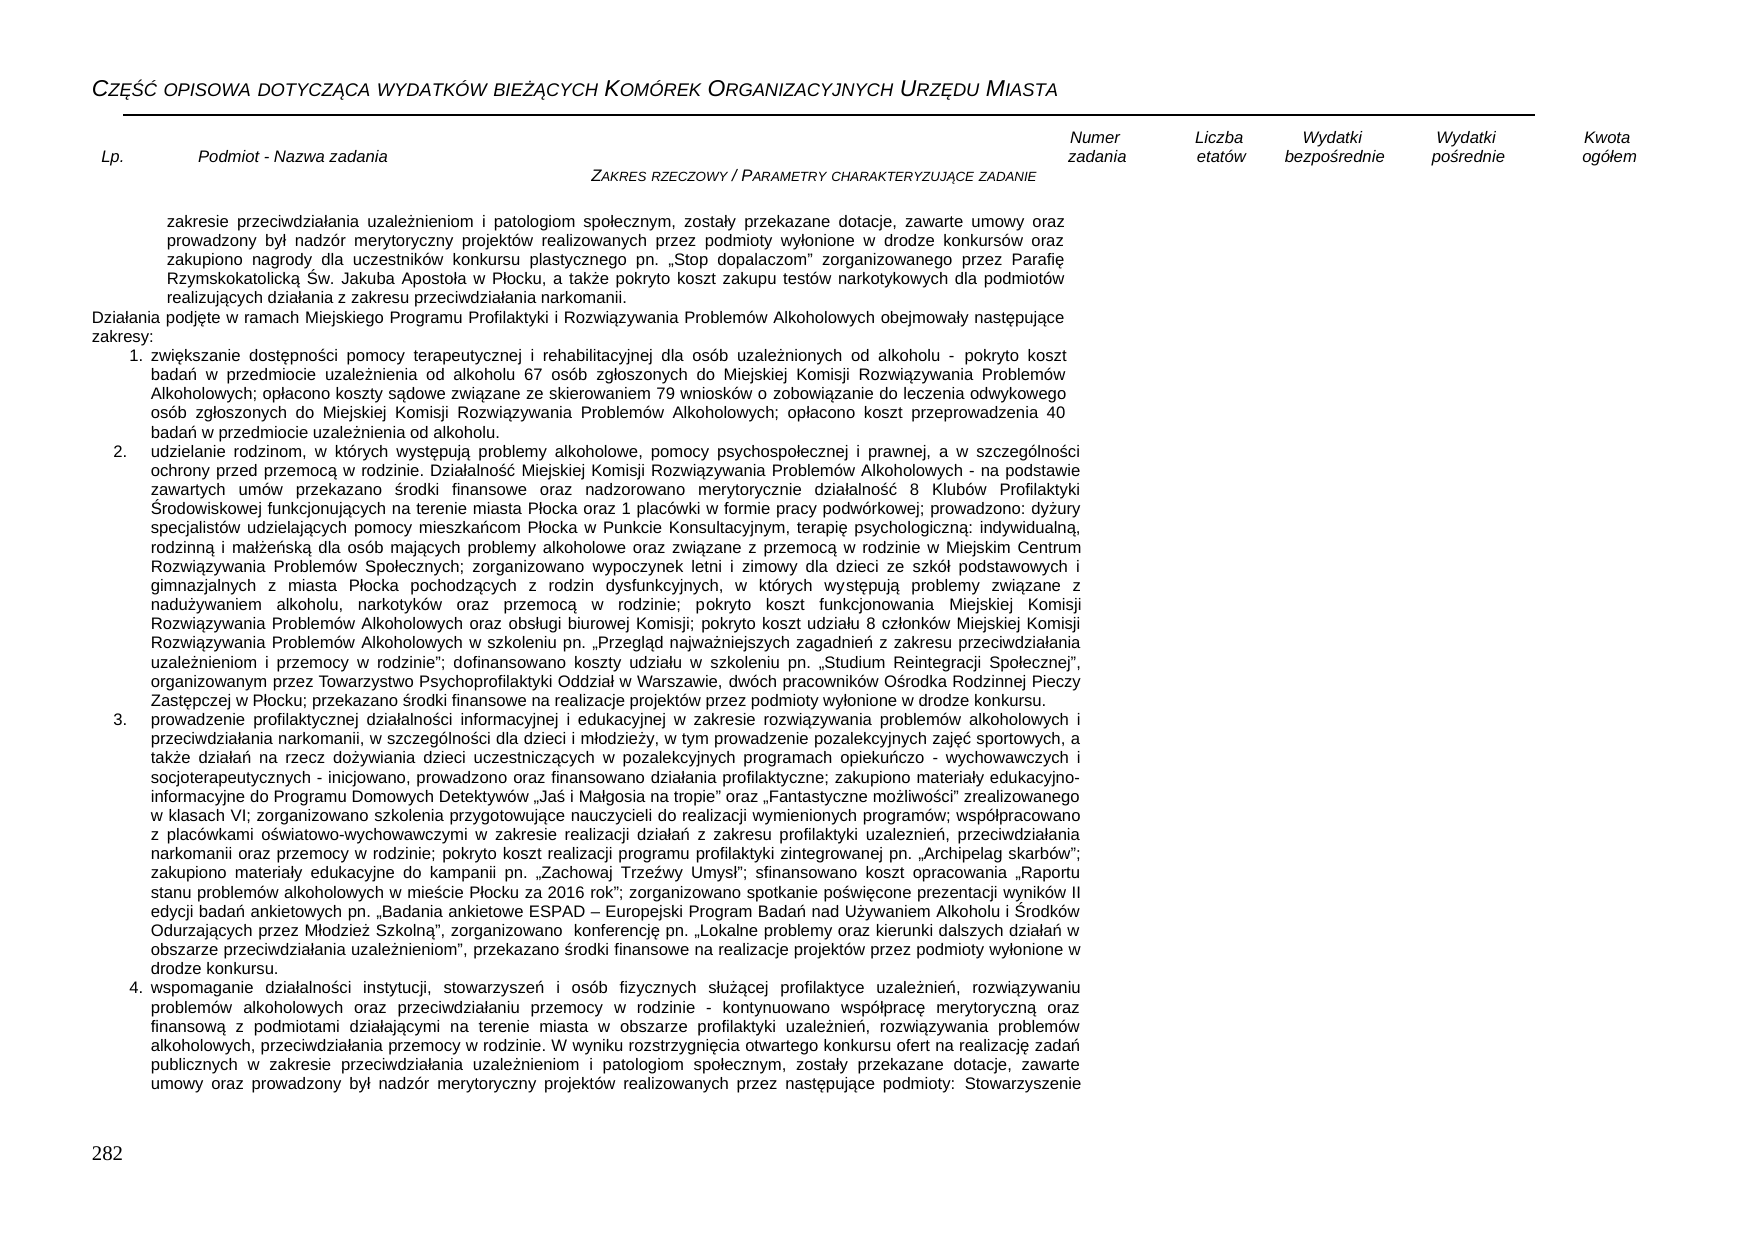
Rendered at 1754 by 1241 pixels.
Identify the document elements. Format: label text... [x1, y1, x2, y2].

list zwiększanie dostępności pomocy terapeutycznej i rehabilitacyjnej dla osób uzależnionych od alkoholu - pokryto koszt badań w przedmiocie uzależnienia od alkoholu 67 osób zgłoszonych do Miejskiej Komisji Rozwiązywania Problemów Alkoholowych; opłacono koszty sądowe związane ze skierowaniem 79 wniosków o zobowiązanie do leczenia odwykowego osób zgłoszonych do Miejskiej Komisji Rozwiązywania Problemów Alkoholowych; opłacono koszt przeprowadzenia 40 badań w przedmiocie uzależnienia od alkoholu. [129, 346, 1066, 442]
text Działania podjęte w ramach Miejskiego Programu Profilaktyki i Rozwiązywania Problemów Alkoholowych obejmowały następujące zakresy: [92, 307, 1065, 346]
list udzielanie rodzinom, w których występują problemy alkoholowe, pomocy psychospołecznej i prawnej, a w szczególności ochrony przed przemocą w rodzinie. Działalność Miejskiej Komisji Rozwiązywania Problemów Alkoholowych - na podstawie zawartych umów przekazano środki finansowe oraz nadzorowano merytorycznie działalność 8 Klubów Profilaktyki Środowiskowej funkcjonujących na terenie miasta Płocka oraz 1 placówki w formie pracy podwórkowej; prowadzono: dyżury specjalistów udzielających pomocy mieszkańcom Płocka w Punkcie Konsultacyjnym, terapię psychologiczną: indywidualną, rodzinną i małżeńską dla osób mających problemy alkoholowe oraz związane z przemocą w rodzinie w Miejskim Centrum Rozwiązywania Problemów Społecznych; zorganizowano wypoczynek letni i zimowy dla dzieci ze szkół podstawowych i gimnazjalnych z miasta Płocka pochodzących z rodzin dysfunkcyjnych, w których występują problemy związane z nadużywaniem alkoholu, narkotyków oraz przemocą w rodzinie; pokryto koszt funkcjonowania Miejskiej Komisji Rozwiązywania Problemów Alkoholowych oraz obsługi biurowej Komisji; pokryto koszt udziału 8 członków Miejskiej Komisji Rozwiązywania Problemów Alkoholowych w szkoleniu pn. „Przegląd najważniejszych zagadnień z zakresu przeciwdziałania uzależnieniom i przemocy w rodzinie”; dofinansowano koszty udziału w szkoleniu pn. „Studium Reintegracji Społecznej”, organizowanym przez Towarzystwo Psychoprofilaktyki Oddział w Warszawie, dwóch pracowników Ośrodka Rodzinnej Pieczy Zastępczej w Płocku; przekazano środki finansowe na realizacje projektów przez podmioty wyłonione w drodze konkursu. [113, 442, 1081, 710]
list zakresie przeciwdziałania uzależnieniom i patologiom społecznym, zostały przekazane dotacje, zawarte umowy oraz prowadzony był nadzór merytoryczny projektów realizowanych przez podmioty wyłonione w drodze konkursów oraz zakupiono nagrody dla uczestników konkursu plastycznego pn. „Stop dopalaczom” zorganizowanego przez Parafię Rzymskokatolicką Św. Jakuba Apostoła w Płocku, a także pokryto koszt zakupu testów narkotykowych dla podmiotów realizujących działania z zakresu przeciwdziałania narkomanii. [129, 212, 1065, 307]
list wspomaganie działalności instytucji, stowarzyszeń i osób fizycznych służącej profilaktyce uzależnień, rozwiązywaniu problemów alkoholowych oraz przeciwdziałaniu przemocy w rodzinie - kontynuowano współpracę merytoryczną oraz finansową z podmiotami działającymi na terenie miasta w obszarze profilaktyki uzależnień, rozwiązywania problemów alkoholowych, przeciwdziałania przemocy w rodzinie. W wyniku rozstrzygnięcia otwartego konkursu ofert na realizację zadań publicznych w zakresie przeciwdziałania uzależnieniom i patologiom społecznym, zostały przekazane dotacje, zawarte umowy oraz prowadzony był nadzór merytoryczny projektów realizowanych przez następujące podmioty: Stowarzyszenie [129, 978, 1081, 1093]
list prowadzenie profilaktycznej działalności informacyjnej i edukacyjnej w zakresie rozwiązywania problemów alkoholowych i przeciwdziałania narkomanii, w szczególności dla dzieci i młodzieży, w tym prowadzenie pozalekcyjnych zajęć sportowych, a także działań na rzecz dożywiania dzieci uczestniczących w pozalekcyjnych programach opiekuńczo - wychowawczych i socjoterapeutycznych - inicjowano, prowadzono oraz finansowano działania profilaktyczne; zakupiono materiały edukacyjno-informacyjne do Programu Domowych Detektywów „Jaś i Małgosia na tropie” oraz „Fantastyczne możliwości” zrealizowanego w klasach VI; zorganizowano szkolenia przygotowujące nauczycieli do realizacji wymienionych programów; współpracowano z placówkami oświatowo-wychowawczymi w zakresie realizacji działań z zakresu profilaktyki uzaleznień, przeciwdziałania narkomanii oraz przemocy w rodzinie; pokryto koszt realizacji programu profilaktyki zintegrowanej pn. „Archipelag skarbów”; zakupiono materiały edukacyjne do kampanii pn. „Zachowaj Trzeźwy Umysł”; sfinansowano koszt opracowania „Raportu stanu problemów alkoholowych w mieście Płocku za 2016 rok”; zorganizowano spotkanie poświęcone prezentacji wyników II edycji badań ankietowych pn. „Badania ankietowe ESPAD – Europejski Program Badań nad Używaniem Alkoholu i Środków Odurzających przez Młodzież Szkolną”, zorganizowano konferencję pn. „Lokalne problemy oraz kierunki dalszych działań w obszarze przeciwdziałania uzależnieniom”, przekazano środki finansowe na realizacje projektów przez podmioty wyłonione w drodze konkursu. [113, 710, 1081, 978]
